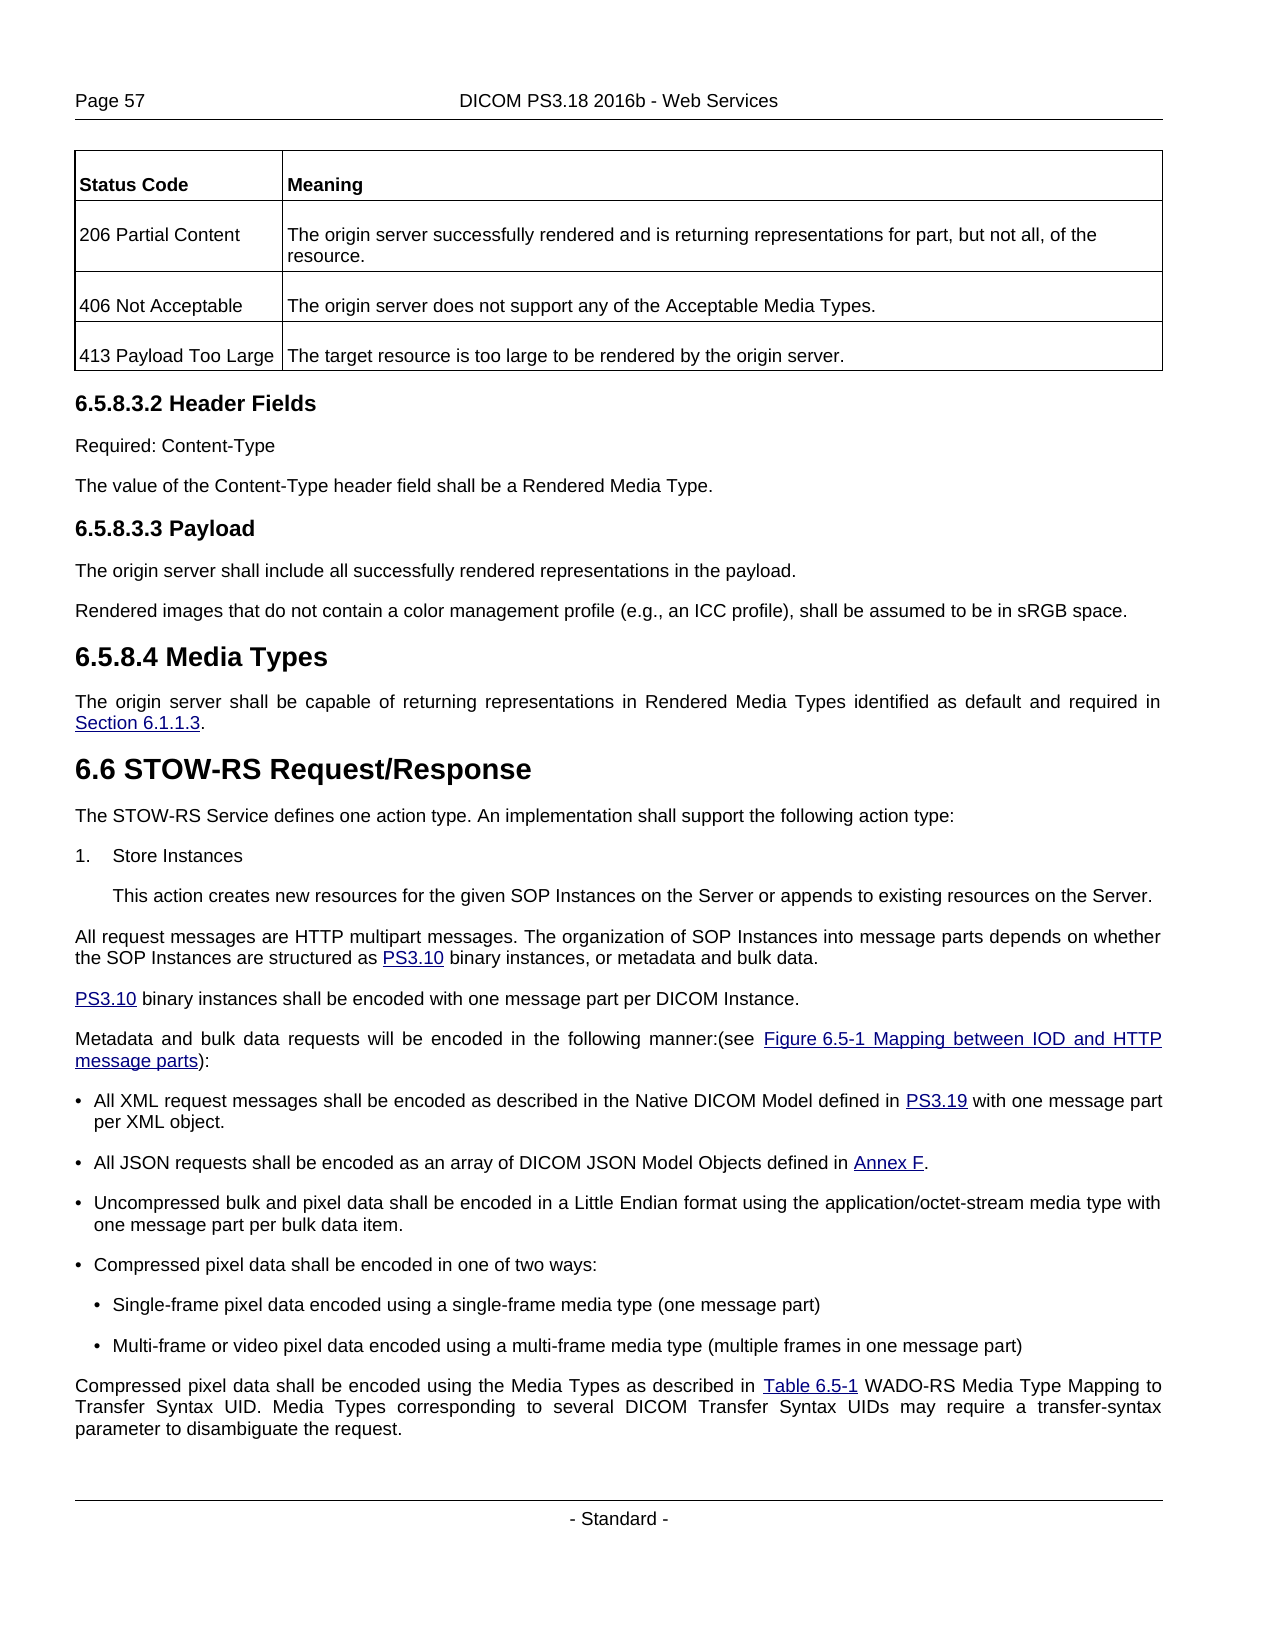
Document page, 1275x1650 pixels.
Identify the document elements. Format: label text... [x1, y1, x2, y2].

table_cell The origin server successfully rendered and is returning representations for part, but not all, of the resource. [283, 201, 1162, 271]
list Store Instances [75, 845, 1162, 867]
text The origin server shall include all successfully rendered representations in the payload. [75, 560, 1162, 581]
text Compressed pixel data shall be encoded using the Media Types as described in Table 6.5-1 WADO-RS Media Type Mapping to Transfer Syntax UID. Media Types corresponding to several DICOM Transfer Syntax UIDs may require a transfer-syntax parameter to disambiguate the request. [75, 1375, 1162, 1439]
text All request messages are HTTP multipart messages. The organization of SOP Instances into message parts depends on whether the SOP Instances are structured as PS3.10 binary instances, or metadata and bulk data. [75, 926, 1162, 969]
text PS3.10 binary instances shall be encoded with one message part per DICOM Instance. [75, 987, 1162, 1009]
list Uncompressed bulk and pixel data shall be encoded in a Little Endian format using the application/octet-stream media type with one message part per bulk data item. [75, 1192, 1162, 1235]
list All XML request messages shall be encoded as described in the Native DICOM Model defined in PS3.19 with one message part per XML object. [75, 1090, 1162, 1133]
list This action creates new resources for the given SOP Instances on the Server or appends to existing resources on the Server. [75, 885, 1162, 907]
text 6.5.8.4 Media Types [75, 641, 1162, 672]
table_cell 206 Partial Content [76, 201, 282, 271]
text The origin server shall be capable of returning representations in Rendered Media Types identified as default and required in Section 6.1.1.3. [75, 691, 1162, 734]
table_header Meaning [283, 151, 1162, 200]
list All JSON requests shall be encoded as an array of DICOM JSON Model Objects defined in Annex F. [75, 1152, 1162, 1173]
table_cell 406 Not Acceptable [76, 272, 282, 321]
text Rendered images that do not contain a color management profile (e.g., an ICC profile), shall be assumed to be in sRGB space. [75, 600, 1162, 622]
text Required: Content-Type [75, 435, 1162, 456]
text The value of the Content-Type header field shall be a Rendered Media Type. [75, 475, 1162, 497]
text 6.5.8.3.3 Payload [75, 515, 1162, 541]
text 6.6 STOW-RS Request/Response [75, 752, 1162, 786]
text The STOW-RS Service defines one action type. An implementation shall support the following action type: [75, 805, 1162, 826]
table_cell The target resource is too large to be rendered by the origin server. [283, 322, 1162, 370]
table_header Status Code [76, 151, 282, 200]
table_cell The origin server does not support any of the Acceptable Media Types. [283, 272, 1162, 321]
text Metadata and bulk data requests will be encoded in the following manner:(see Figure 6.5-1 Mapping between IOD and HTTP message parts): [75, 1028, 1162, 1071]
text 6.5.8.3.2 Header Fields [75, 390, 1162, 416]
list Compressed pixel data shall be encoded in one of two ways: [75, 1254, 1162, 1275]
list Multi-frame or video pixel data encoded using a multi-frame media type (multiple frames in one message part) [94, 1334, 1162, 1356]
list Single-frame pixel data encoded using a single-frame media type (one message part) [94, 1294, 1162, 1316]
table_cell 413 Payload Too Large [76, 322, 282, 370]
